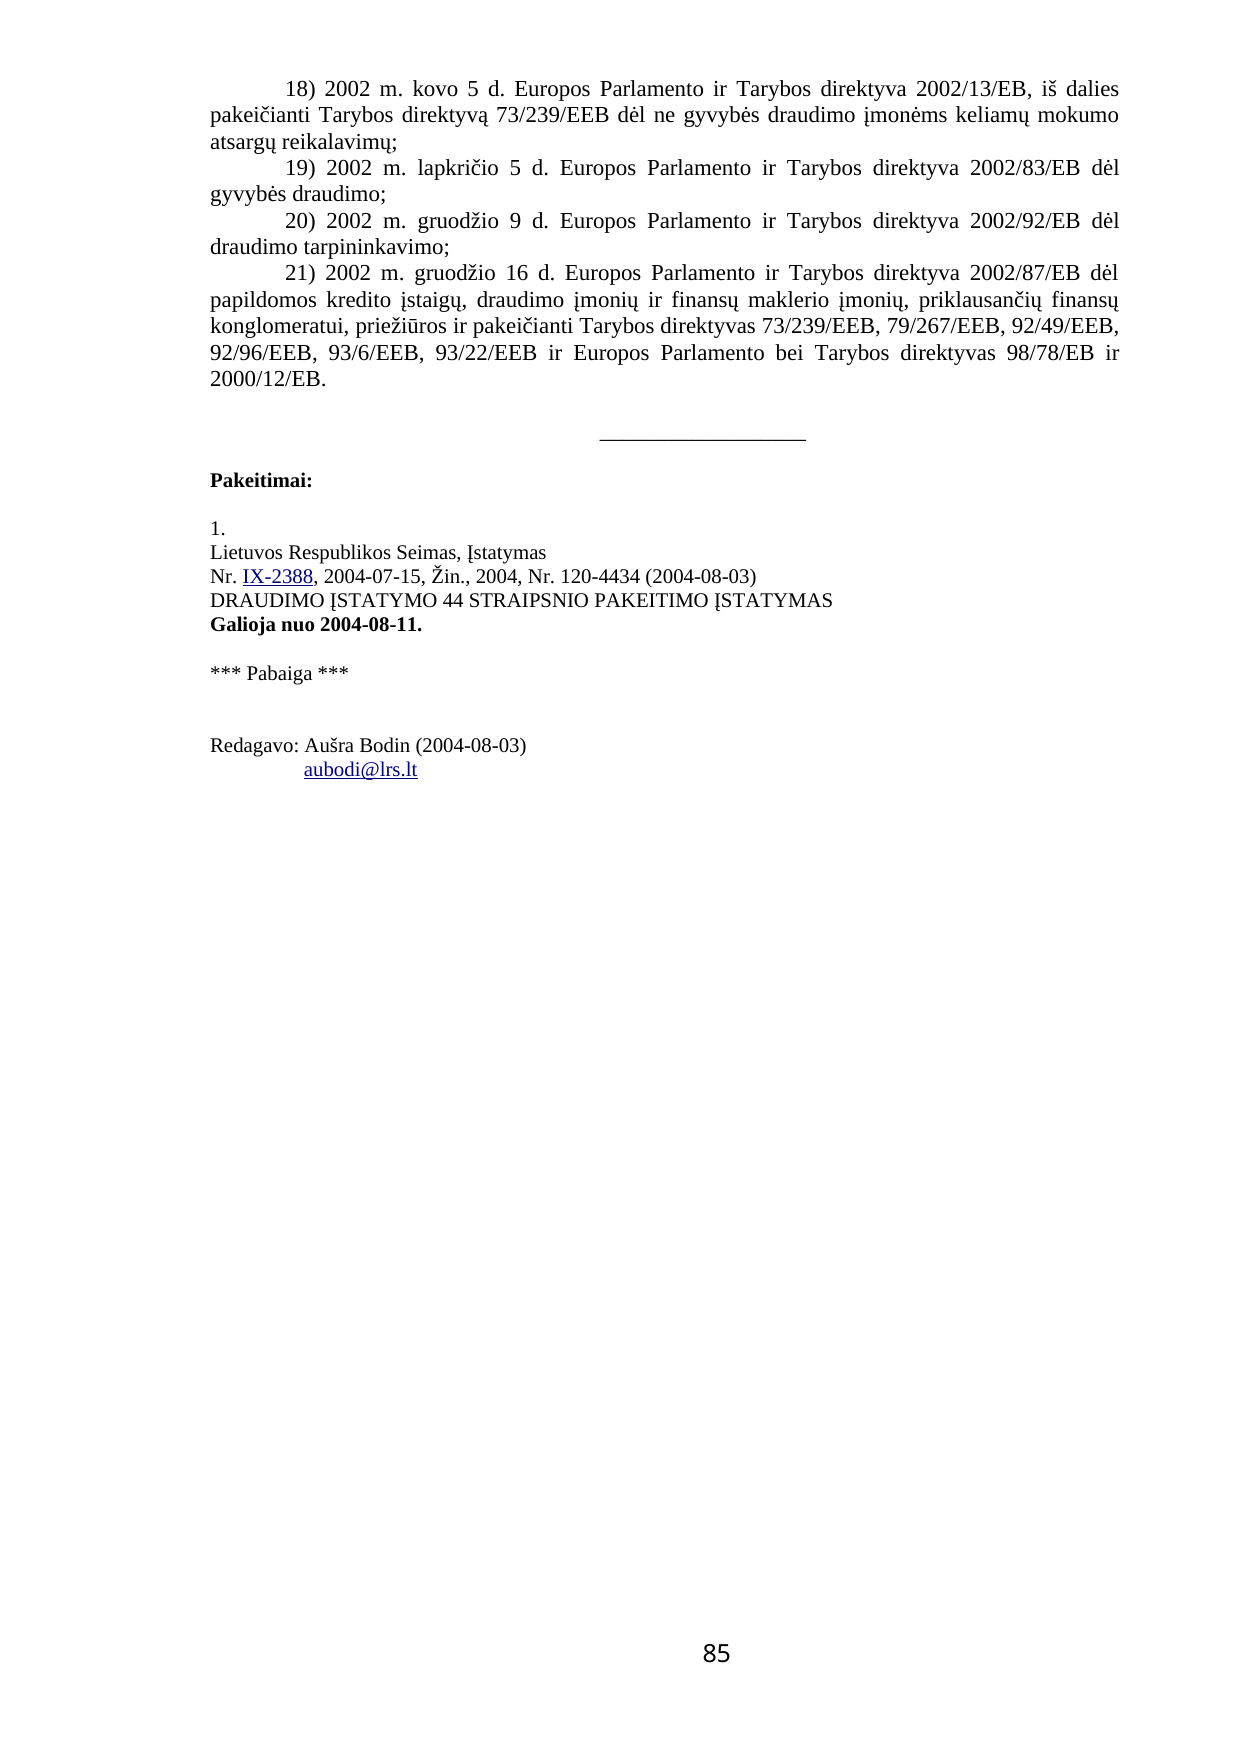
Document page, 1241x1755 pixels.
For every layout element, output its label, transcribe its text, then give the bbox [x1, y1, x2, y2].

text Galioja nuo 2004-08-11. [210, 612, 1120, 636]
text 18) 2002 m. kovo 5 d. Europos Parlamento ir Tarybos direktyva 2002/13/EB, iš dalies pakeičianti Tarybos direktyvą 73/239/EEB dėl ne gyvybės draudimo įmonėms keliamų mokumo atsargų reikalavimų; [210, 75, 1120, 154]
text *** Pabaiga *** [210, 661, 1120, 684]
text 20) 2002 m. gruodžio 9 d. Europos Parlamento ir Tarybos direktyva 2002/92/EB dėl draudimo tarpininkavimo; [210, 207, 1120, 259]
text 19) 2002 m. lapkričio 5 d. Europos Parlamento ir Tarybos direktyva 2002/83/EB dėl gyvybės draudimo; [210, 154, 1120, 207]
text DRAUDIMO ĮSTATYMO 44 STRAIPSNIO PAKEITIMO ĮSTATYMAS [210, 588, 1120, 612]
text Nr. IX-2388, 2004-07-15, Žin., 2004, Nr. 120-4434 (2004-08-03) [210, 564, 1120, 588]
text Pakeitimai: [210, 468, 1120, 492]
text 21) 2002 m. gruodžio 16 d. Europos Parlamento ir Tarybos direktyva 2002/87/EB dėl papildomos kredito įstaigų, draudimo įmonių ir finansų maklerio įmonių, priklausančių finansų konglomeratui, priežiūros ir pakeičianti Tarybos direktyvas 73/239/EEB, 79/267/EEB, 92/49/EEB, 92/96/EEB, 93/6/EEB, 93/22/EEB ir Europos Parlamento bei Tarybos direktyvas 98/78/EB ir 2000/12/EB. [210, 259, 1120, 391]
text Lietuvos Respublikos Seimas, Įstatymas [210, 540, 1120, 564]
text Redagavo: Aušra Bodin (2004-08-03) [210, 733, 1120, 757]
subtitle __________________ [210, 418, 1120, 444]
text aubodi@lrs.lt [210, 757, 1120, 781]
text 1. [210, 516, 1120, 540]
